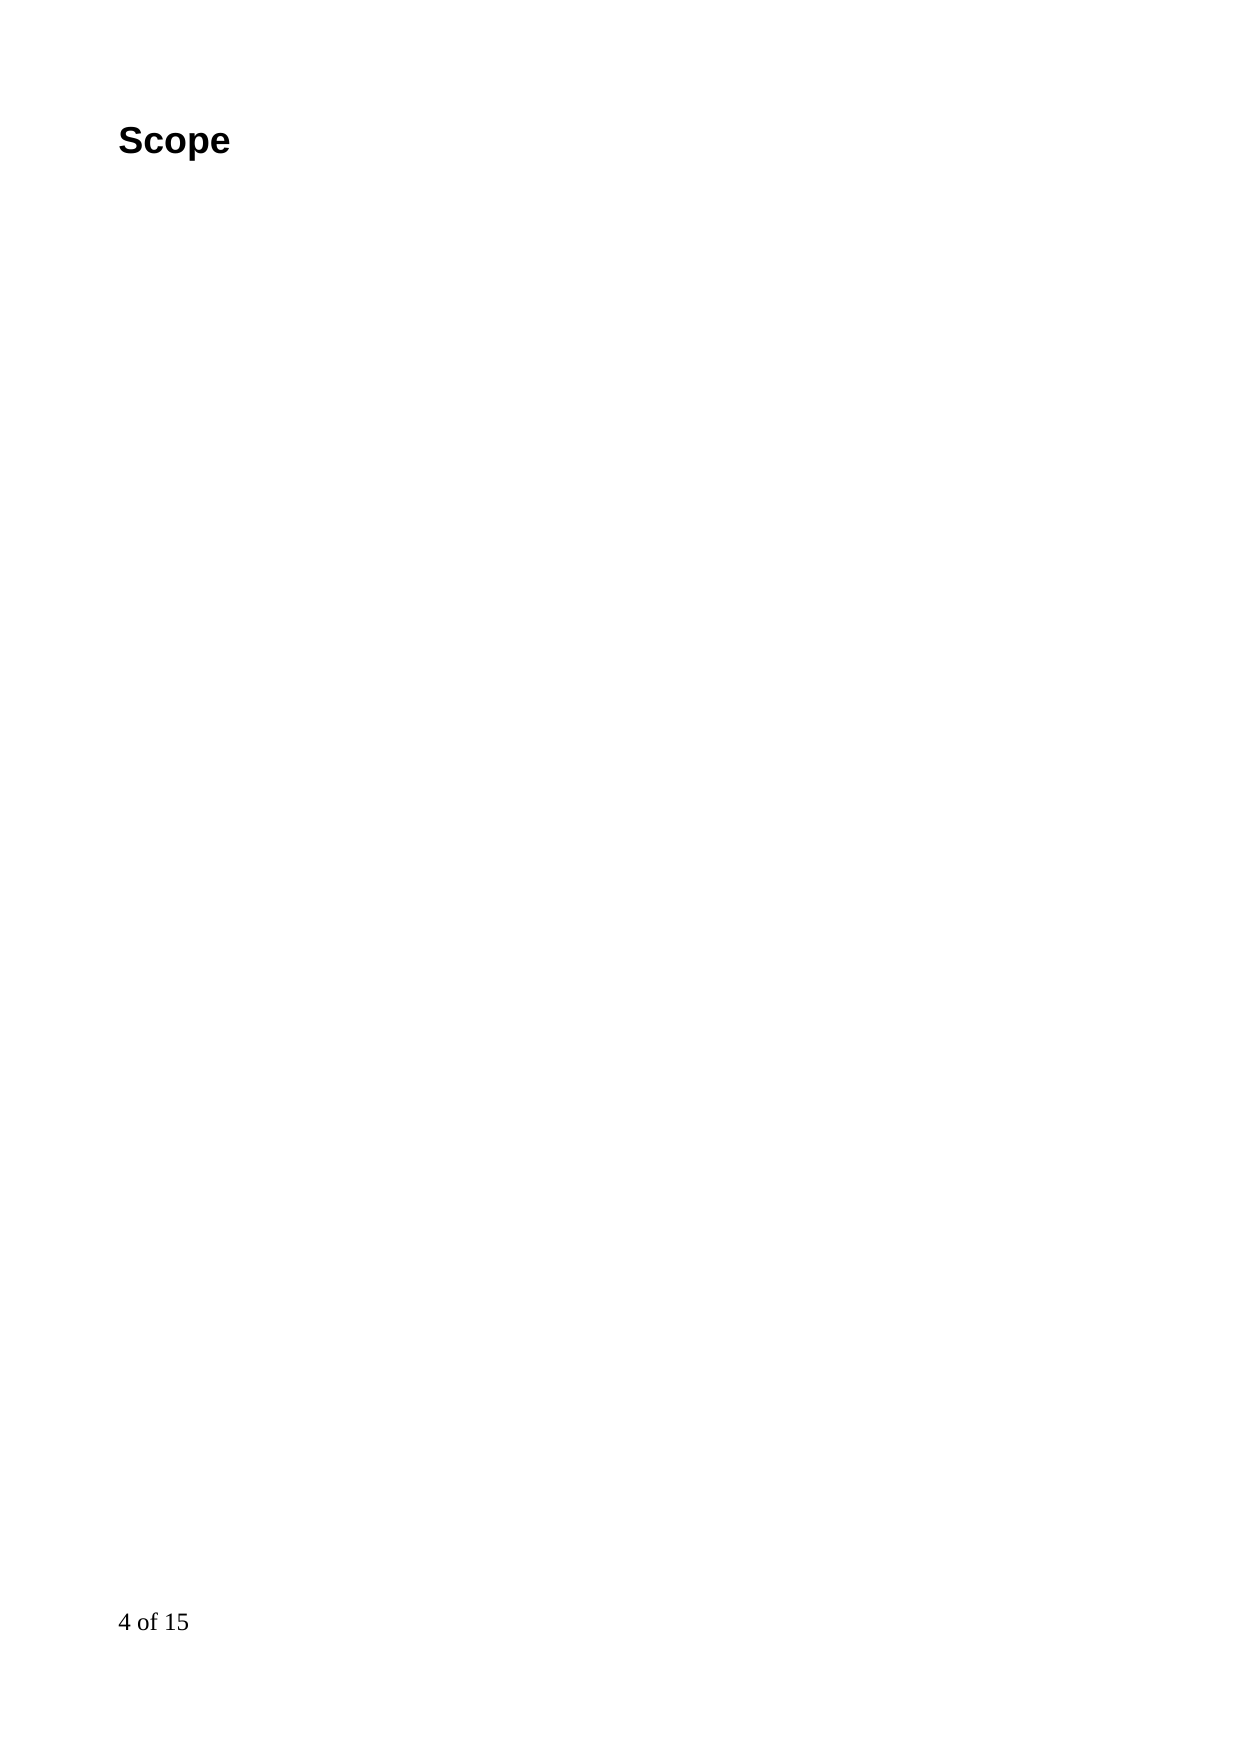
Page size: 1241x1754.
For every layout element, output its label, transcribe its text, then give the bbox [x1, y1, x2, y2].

subtitle Scope [118, 118, 1122, 161]
